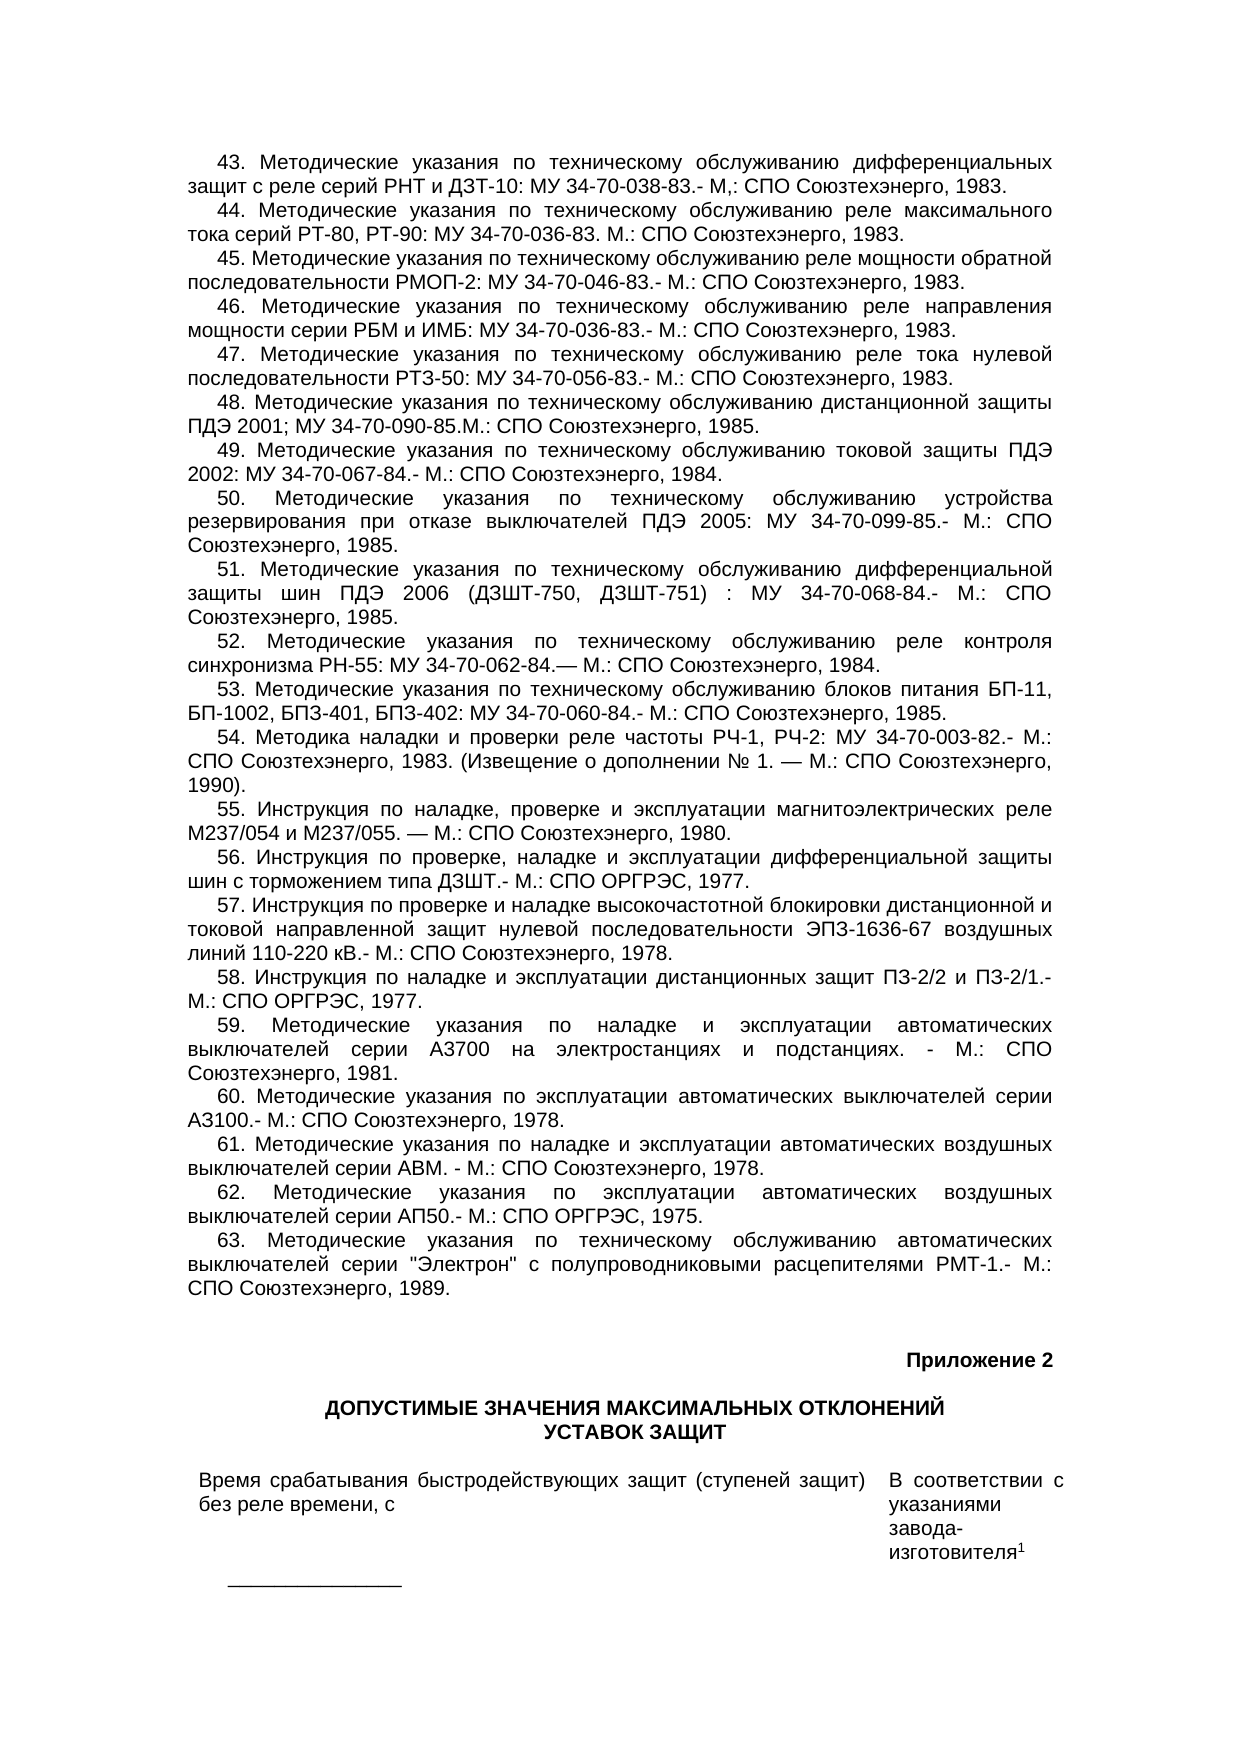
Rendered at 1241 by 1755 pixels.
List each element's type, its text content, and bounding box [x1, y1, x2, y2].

text 48. Методические указания по техническому обслуживанию дистанционной защиты ПДЭ 2001; МУ 34-70-090-85.М.: СПО Союзтехэнерго, 1985. [187, 389, 1053, 437]
table_cell _______________ [187, 1564, 1075, 1587]
table_header В соответствии с указаниями завода-изготовителя1 [878, 1468, 1075, 1563]
text 47. Методические указания по техническому обслуживанию реле тока нулевой последовательности РТЗ-50: МУ 34-70-056-83.- М.: СПО Союзтехэнерго, 1983. [187, 342, 1053, 389]
text 57. Инструкция по проверке и наладке высокочастотной блокировки дистанционной и токовой направленной защит нулевой последовательности ЭПЗ-1636-67 воздушных линий 110-220 кВ.- М.: СПО Союзтехэнерго, 1978. [187, 893, 1053, 964]
text 46. Методические указания по техническому обслуживанию реле направления мощности серии РБМ и ИМБ: МУ 34-70-036-83.- М.: СПО Союзтехэнерго, 1983. [187, 294, 1053, 342]
text 55. Инструкция по наладке, проверке и эксплуатации магнитоэлектрических реле М237/054 и М237/055. — М.: СПО Союзтехэнерго, 1980. [187, 797, 1053, 845]
text 54. Методика наладки и проверки реле частоты РЧ-1, РЧ-2: МУ 34-70-003-82.- М.: СПО Союзтехэнерго, 1983. (Извещение о дополнении № 1. — М.: СПО Союзтехэнерго, 1990). [187, 725, 1053, 797]
text 59. Методические указания по наладке и эксплуатации автоматических выключателей серии А3700 на электростанциях и подстанциях. - М.: СПО Союзтехэнерго, 1981. [187, 1012, 1053, 1084]
text 49. Методические указания по техническому обслуживанию токовой защиты ПДЭ 2002: МУ 34-70-067-84.- М.: СПО Союзтехэнерго, 1984. [187, 437, 1053, 485]
text 63. Методические указания по техническому обслуживанию автоматических выключателей серии "Электрон" с полупроводниковыми расцепителями РМТ-1.- М.: СПО Союзтехэнерго, 1989. [187, 1228, 1053, 1300]
subtitle ДОПУСТИМЫЕ ЗНАЧЕНИЯ МАКСИМАЛЬНЫХ ОТКЛОНЕНИЙ [187, 1396, 1053, 1420]
text 43. Методические указания по техническому обслуживанию дифференциальных защит с реле серий РНТ и ДЗТ-10: МУ 34-70-038-83.- М,: СПО Союзтехэнерго, 1983. [187, 150, 1053, 198]
text 44. Методические указания по техническому обслуживанию реле максимального тока серий РТ-80, РТ-90: МУ 34-70-036-83. М.: СПО Союзтехэнерго, 1983. [187, 198, 1053, 246]
text 56. Инструкция по проверке, наладке и эксплуатации дифференциальной защиты шин с торможением типа ДЗШТ.- М.: СПО ОРГРЭС, 1977. [187, 845, 1053, 893]
table_header Время срабатывания быстродействующих защит (ступеней защит) без реле времени, с [187, 1468, 878, 1563]
text 61. Методические указания по наладке и эксплуатации автоматических воздушных выключателей серии АВМ. - М.: СПО Союзтехэнерго, 1978. [187, 1132, 1053, 1180]
text 58. Инструкция по наладке и эксплуатации дистанционных защит ПЗ-2/2 и ПЗ-2/1.- М.: СПО ОРГРЭС, 1977. [187, 964, 1053, 1012]
text 52. Методические указания по техническому обслуживанию реле контроля синхронизма РН-55: МУ 34-70-062-84.— М.: СПО Союзтехэнерго, 1984. [187, 629, 1053, 677]
text 50. Методические указания по техническому обслуживанию устройства резервирования при отказе выключателей ПДЭ 2005: МУ 34-70-099-85.- М.: СПО Союзтехэнерго, 1985. [187, 485, 1053, 557]
text 60. Методические указания по эксплуатации автоматических выключателей серии АЗ100.- М.: СПО Союзтехэнерго, 1978. [187, 1084, 1053, 1132]
text 62. Методические указания по эксплуатации автоматических воздушных выключателей серии АП50.- М.: СПО ОРГРЭС, 1975. [187, 1180, 1053, 1228]
subtitle Приложение 2 [187, 1348, 1053, 1372]
text 51. Методические указания по техническому обслуживанию дифференциальной защиты шин ПДЭ 2006 (ДЗШТ-750, ДЗШТ-751) : МУ 34-70-068-84.- М.: СПО Союзтехэнерго, 1985. [187, 557, 1053, 629]
text 53. Методические указания по техническому обслуживанию блоков питания БП-11, БП-1002, БПЗ-401, БПЗ-402: МУ 34-70-060-84.- М.: СПО Союзтехэнерго, 1985. [187, 677, 1053, 725]
text 45. Методические указания по техническому обслуживанию реле мощности обратной последовательности РМОП-2: МУ 34-70-046-83.- М.: СПО Союзтехэнерго, 1983. [187, 246, 1053, 294]
subtitle УСТАВОК ЗАЩИТ [187, 1420, 1053, 1444]
